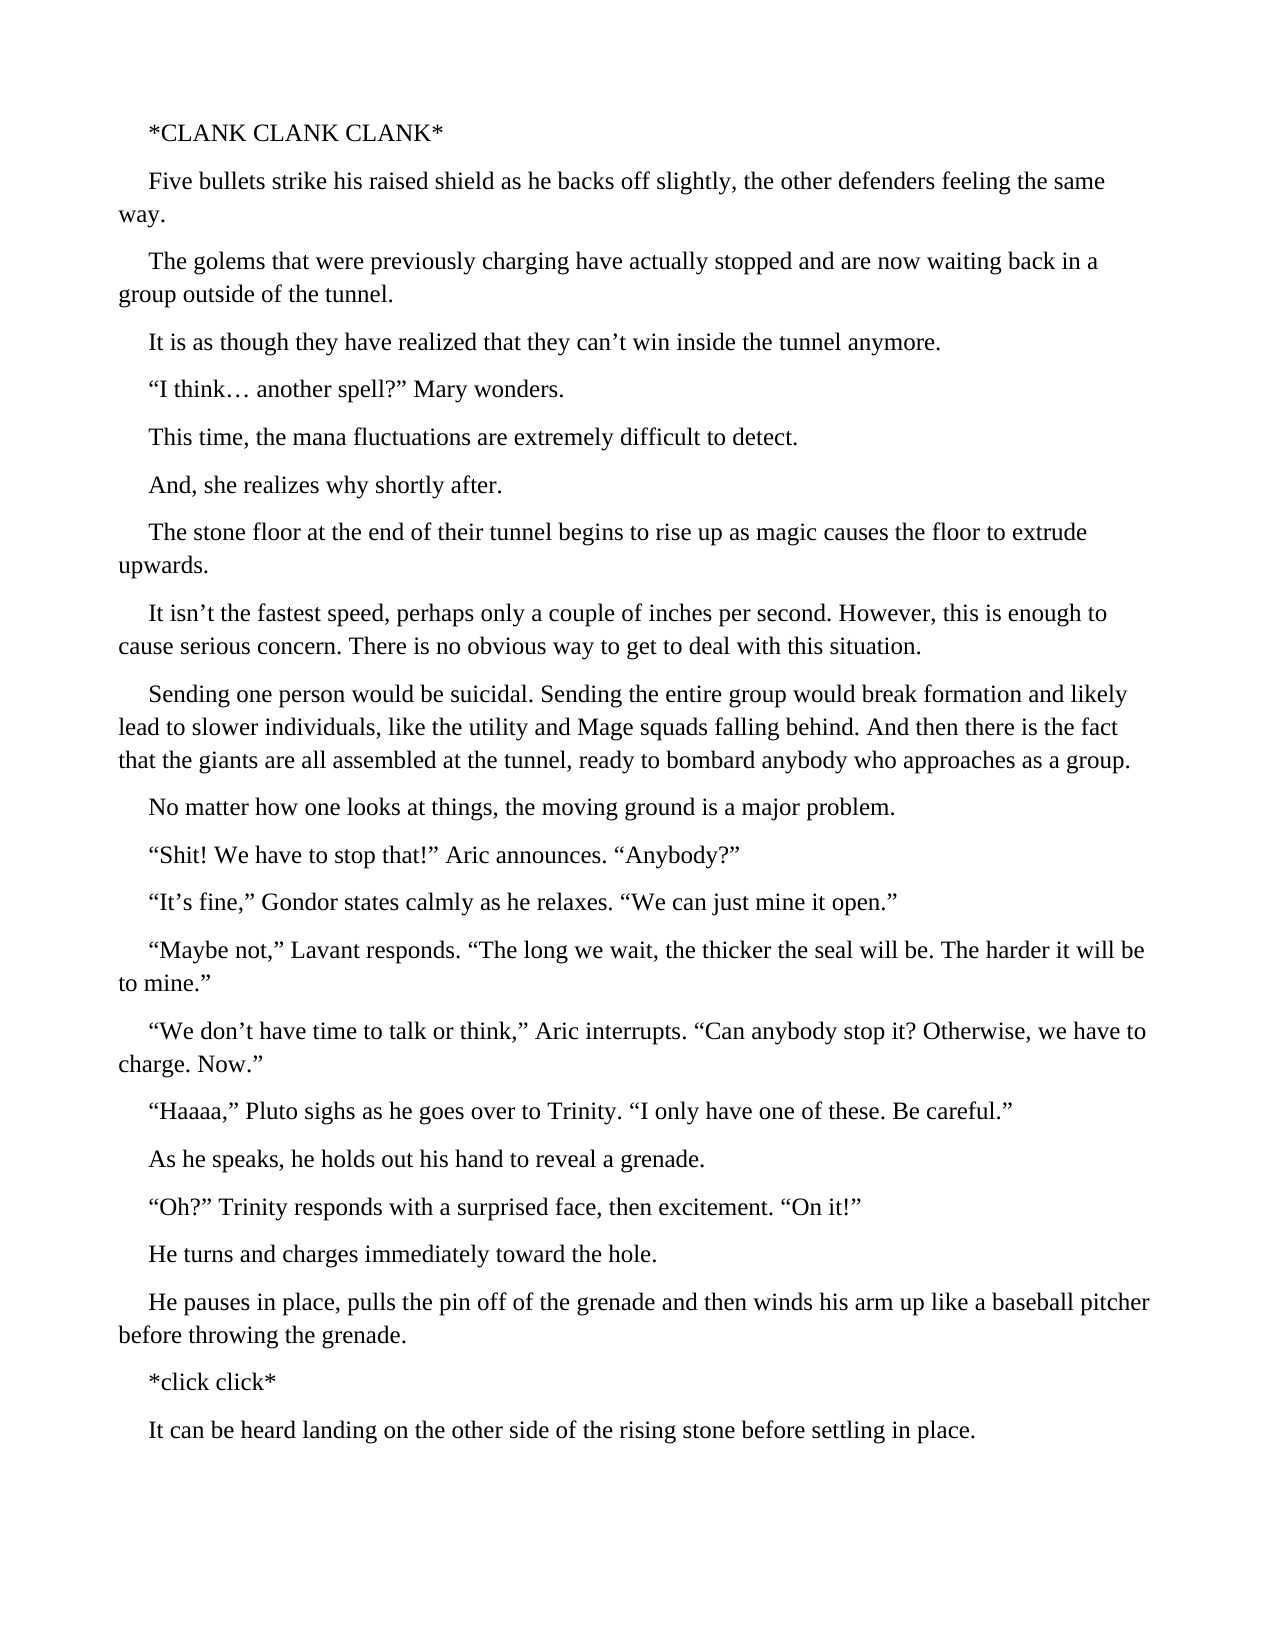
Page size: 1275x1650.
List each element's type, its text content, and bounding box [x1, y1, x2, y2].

text No matter how one looks at things, the moving ground is a major problem. [118, 792, 1157, 821]
text It isn’t the fastest speed, perhaps only a couple of inches per second. However, this is enough to cause serious concern. There is no obvious way to get to deal with this situation. [118, 598, 1157, 660]
text “Haaaa,” Pluto sighs as he goes over to Trinity. “I only have one of these. Be careful.” [118, 1096, 1157, 1125]
text “Oh?” Trinity responds with a surprised face, then excitement. “On it!” [118, 1192, 1157, 1220]
text He pauses in place, pulls the pin off of the grenade and then winds his arm up like a baseball pitcher before throwing the grenade. [118, 1287, 1157, 1348]
text “We don’t have time to talk or think,” Aric interrupts. “Can anybody stop it? Otherwise, we have to charge. Now.” [118, 1016, 1157, 1077]
text *CLANK CLANK CLANK* [118, 118, 1157, 147]
text Sending one person would be suicidal. Sending the entire group would break formation and likely lead to slower individuals, like the utility and Mage squads falling behind. And then there is the fact that the giants are all assembled at the tunnel, ready to bombard anybody who approaches as a group. [118, 679, 1157, 773]
text Five bullets strike his raised shield as he backs off slightly, the other defenders feeling the same way. [118, 166, 1157, 227]
text *click click* [118, 1367, 1157, 1396]
text “It’s fine,” Gondor states calmly as he relaxes. “We can just mine it open.” [118, 887, 1157, 916]
text The stone floor at the end of their tunnel begins to rise up as magic causes the floor to extrude upwards. [118, 517, 1157, 579]
text He turns and charges immediately toward the hole. [118, 1239, 1157, 1268]
text As he speaks, he holds out his hand to reveal a grenade. [118, 1144, 1157, 1173]
text “Maybe not,” Lavant responds. “The long we wait, the thicker the seal will be. The harder it will be to mine.” [118, 935, 1157, 997]
text And, she realizes why shortly after. [118, 470, 1157, 498]
text It is as though they have realized that they can’t win inside the tunnel anymore. [118, 327, 1157, 356]
text “I think… another spell?” Mary wonders. [118, 374, 1157, 403]
text It can be heard landing on the other side of the rising stone before settling in place. [118, 1415, 1157, 1444]
text This time, the mana fluctuations are extremely difficult to detect. [118, 422, 1157, 451]
text “Shit! We have to stop that!” Aric announces. “Anybody?” [118, 840, 1157, 869]
text The golems that were previously charging have actually stopped and are now waiting back in a group outside of the tunnel. [118, 246, 1157, 308]
